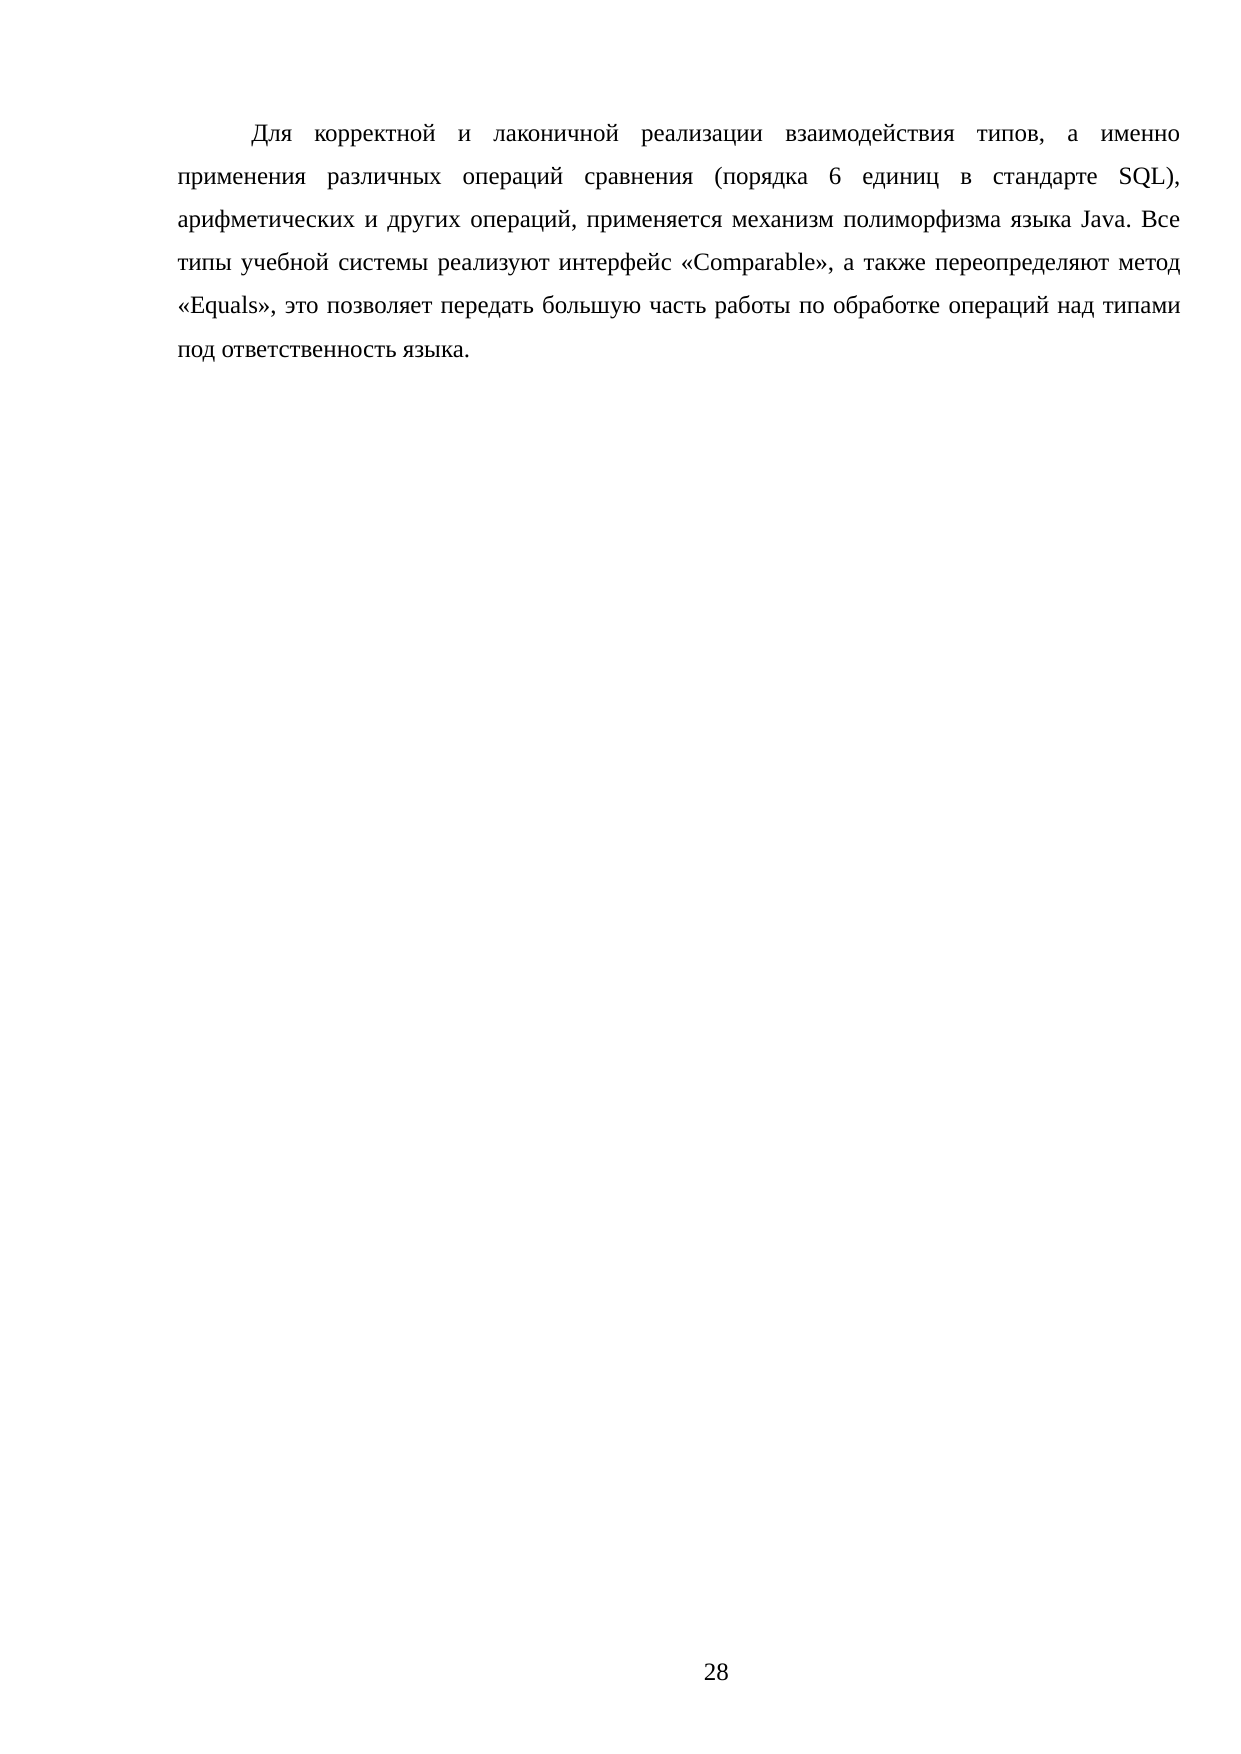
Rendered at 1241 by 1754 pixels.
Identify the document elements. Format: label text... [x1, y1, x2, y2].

text Для корректной и лаконичной реализации взаимодействия типов, а именно применения различных операций сравнения (порядка 6 единиц в стандарте SQL), арифметических и других операций, применяется механизм полиморфизма языка Java. Все типы учебной системы реализуют интерфейс «Comparable», а также переопределяют метод «Equals», это позволяет передать большую часть работы по обработке операций над типами под ответственность языка. [177, 118, 1181, 362]
